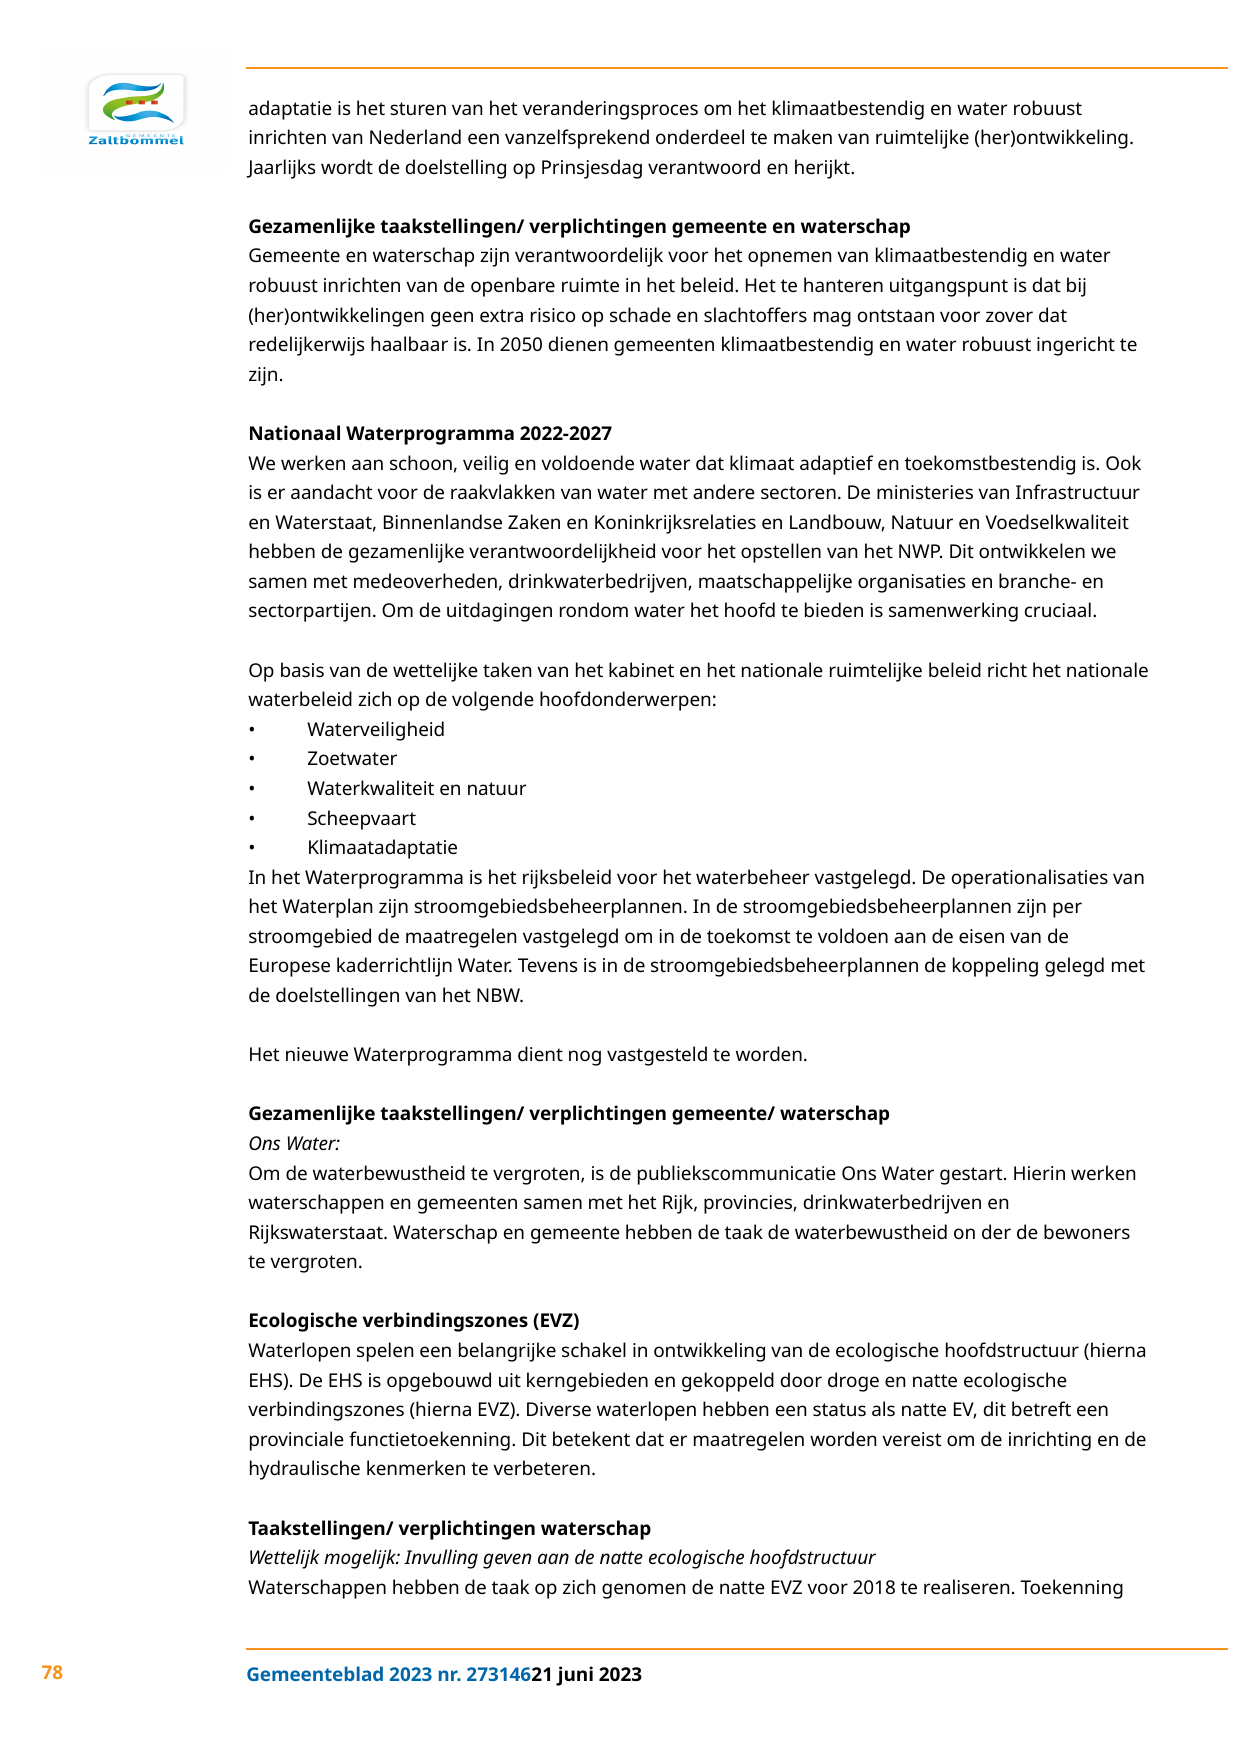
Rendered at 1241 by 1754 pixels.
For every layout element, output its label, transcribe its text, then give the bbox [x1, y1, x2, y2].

text Het nieuwe Waterprogramma dient nog vastgesteld te worden. [248, 1041, 1152, 1067]
picture [41, 47, 231, 172]
text Gezamenlijke taakstellingen/ verplichtingen gemeente en waterschap [248, 213, 1152, 239]
text We werken aan schoon, veilig en voldoende water dat klimaat adaptief en toekomstbestendig is. Ook is er aandacht voor de raakvlakken van water met andere sectoren. De ministeries van Infrastructuur en Waterstaat, Binnenlandse Zaken en Koninkrijksrelaties en Landbouw, Natuur en Voedselkwaliteit hebben de gezamenlijke verantwoordelijkheid voor het opstellen van het NWP. Dit ontwikkelen we samen met medeoverheden, drinkwaterbedrijven, maatschappelijke organisaties en branche- en sectorpartijen. Om de uitdagingen rondom water het hoofd te bieden is samenwerking cruciaal. [248, 450, 1152, 623]
text In het Waterprogramma is het rijksbeleid voor het waterbeheer vastgelegd. De operationalisaties van het Waterplan zijn stroomgebiedsbeheerplannen. In de stroomgebiedsbeheerplannen zijn per stroomgebied de maatregelen vastgelegd om in de toekomst te voldoen aan de eisen van de Europese kaderrichtlijn Water. Tevens is in de stroomgebiedsbeheerplannen de koppeling gelegd met de doelstellingen van het NBW. [248, 864, 1152, 1008]
list Waterkwaliteit en natuur [248, 775, 1152, 801]
text Taakstellingen/ verplichtingen waterschap [248, 1515, 1152, 1541]
text Waterlopen spelen een belangrijke schakel in ontwikkeling van de ecologische hoofdstructuur (hierna EHS). De EHS is opgebouwd uit kerngebieden en gekoppeld door droge en natte ecologische verbindingszones (hierna EVZ). Diverse waterlopen hebben een status als natte EV, dit betreft een provinciale functietoekenning. Dit betekent dat er maatregelen worden vereist om de inrichting en de hydraulische kenmerken te verbeteren. [248, 1337, 1152, 1481]
list Scheepvaart [248, 805, 1152, 831]
text Ons Water: [248, 1130, 1152, 1156]
text Op basis van de wettelijke taken van het kabinet en het nationale ruimtelijke beleid richt het nationale waterbeleid zich op de volgende hoofdonderwerpen: [248, 657, 1152, 712]
text Gemeente en waterschap zijn verantwoordelijk voor het opnemen van klimaatbestendig en water robuust inrichten van de openbare ruimte in het beleid. Het te hanteren uitgangspunt is dat bij (her)ontwikkelingen geen extra risico op schade en slachtoffers mag ontstaan voor zover dat redelijkerwijs haalbaar is. In 2050 dienen gemeenten klimaatbestendig en water robuust ingericht te zijn. [248, 243, 1152, 387]
text Nationaal Waterprogramma 2022-2027 [248, 420, 1152, 446]
text Gezamenlijke taakstellingen/ verplichtingen gemeente/ waterschap [248, 1101, 1152, 1126]
text adaptatie is het sturen van het veranderingsproces om het klimaatbestendig en water robuust inrichten van Nederland een vanzelfsprekend onderdeel te maken van ruimtelijke (her)ontwikkeling. Jaarlijks wordt de doelstelling op Prinsjesdag verantwoord en herijkt. [248, 95, 1152, 180]
text Ecologische verbindingszones (EVZ) [248, 1308, 1152, 1333]
text Wettelijk mogelijk: Invulling geven aan de natte ecologische hoofdstructuur [248, 1544, 1152, 1570]
list Zoetwater [248, 746, 1152, 771]
text Waterschappen hebben de taak op zich genomen de natte EVZ voor 2018 te realiseren. Toekenning [248, 1574, 1152, 1600]
list Klimaatadaptatie [248, 834, 1152, 860]
text Om de waterbewustheid te vergroten, is de publiekscommunicatie Ons Water gestart. Hierin werken waterschappen en gemeenten samen met het Rijk, provincies, drinkwaterbedrijven en Rijkswaterstaat. Waterschap en gemeente hebben de taak de waterbewustheid on der de bewoners te vergroten. [248, 1160, 1152, 1274]
list Waterveiligheid [248, 716, 1152, 742]
